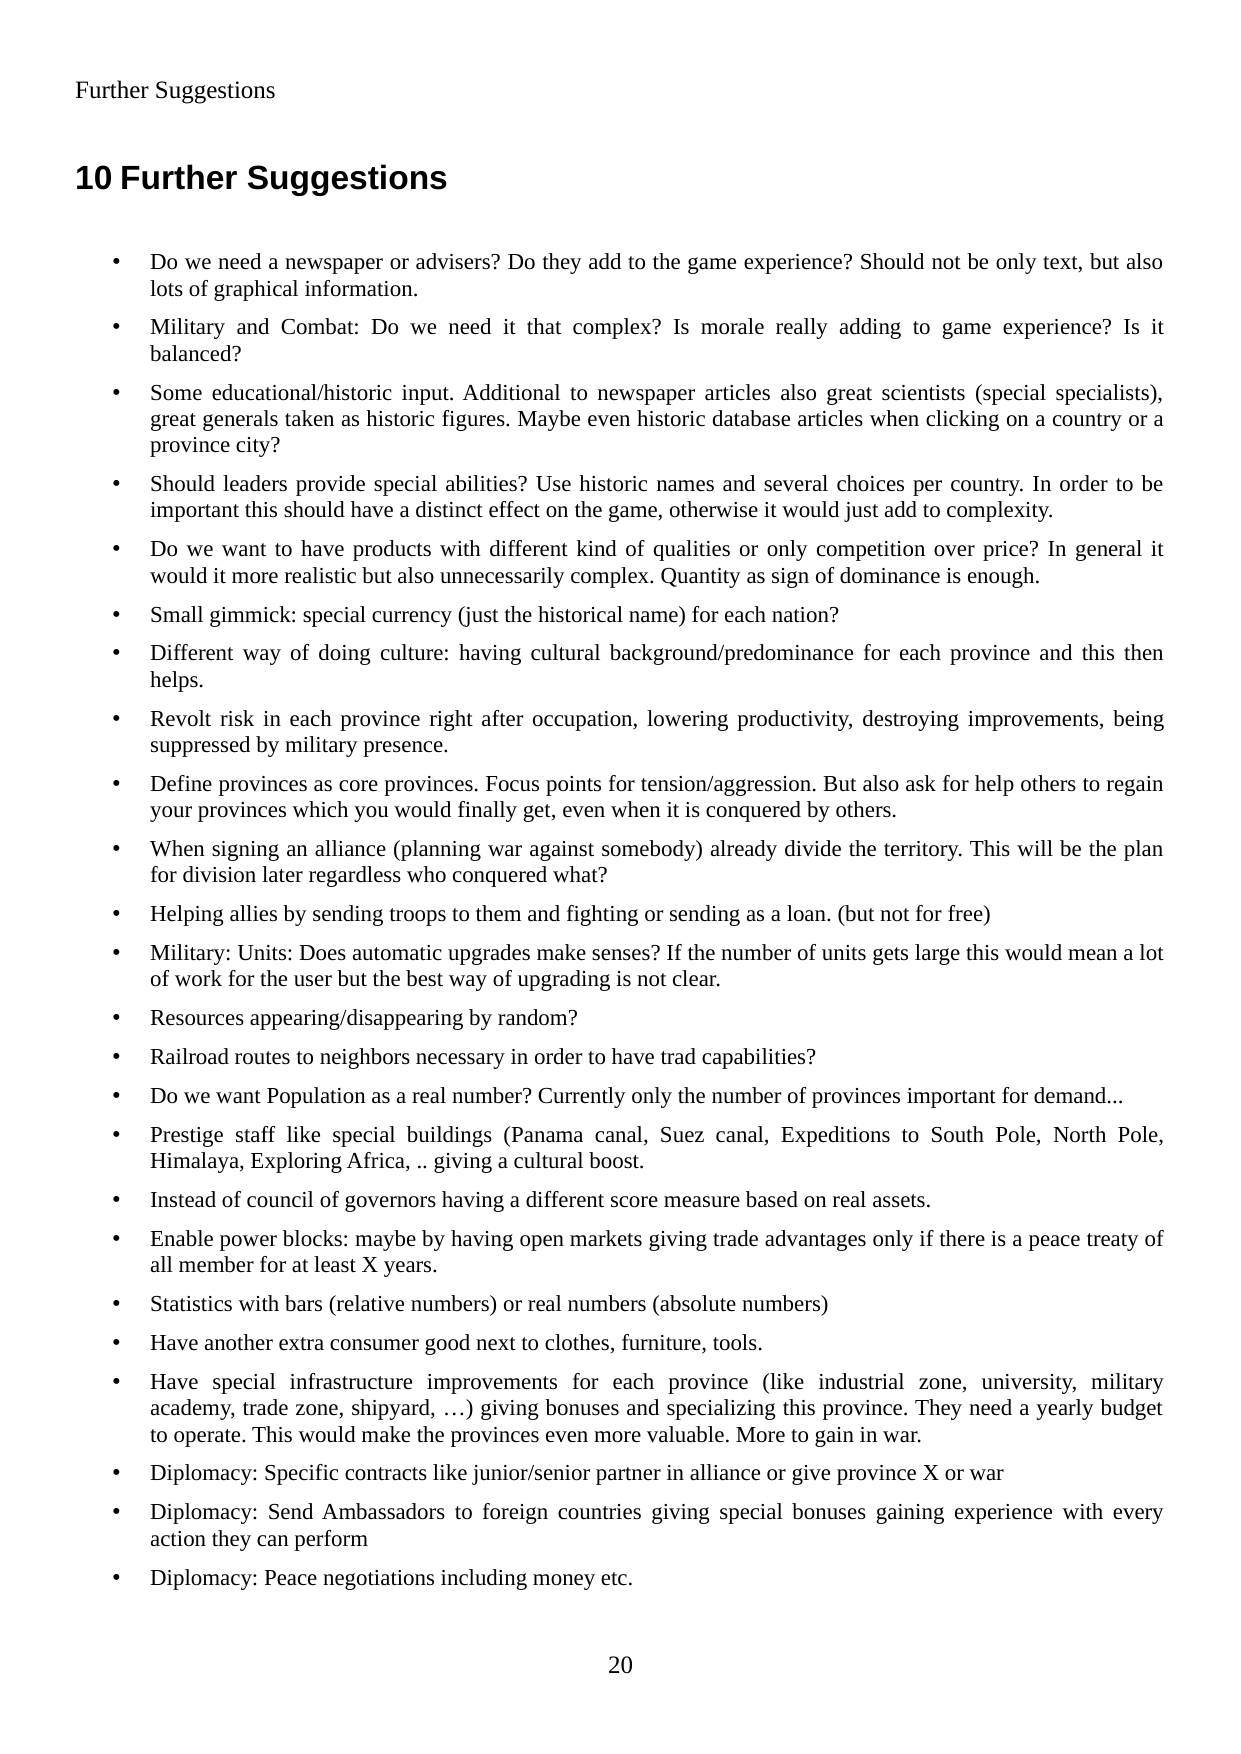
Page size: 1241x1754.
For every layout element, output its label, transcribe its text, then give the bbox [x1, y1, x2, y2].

list Small gimmick: special currency (just the historical name) for each nation? [112, 601, 1166, 627]
list Different way of doing culture: having cultural background/predominance for each province and this then helps. [112, 639, 1166, 692]
list Military: Units: Does automatic upgrades make senses? If the number of units gets large this would mean a lot of work for the user but the best way of upgrading is not clear. [112, 939, 1166, 992]
list Should leaders provide special abilities? Use historic names and several choices per country. In order to be important this should have a distinct effect on the game, otherwise it would just add to complexity. [112, 470, 1166, 523]
list Military and Combat: Do we need it that complex? Is morale really adding to game experience? Is it balanced? [112, 313, 1166, 366]
list Statistics with bars (relative numbers) or real numbers (absolute numbers) [112, 1290, 1166, 1317]
list Diplomacy: Specific contracts like junior/senior partner in alliance or give province X or war [112, 1459, 1166, 1486]
list Revolt risk in each province right after occupation, lowering productivity, destroying improvements, being suppressed by military presence. [112, 705, 1166, 757]
list Prestige staff like special buildings (Panama canal, Suez canal, Expeditions to South Pole, North Pole, Himalaya, Exploring Africa, .. giving a cultural boost. [112, 1121, 1166, 1174]
list Helping allies by sending troops to them and fighting or sending as a loan. (but not for free) [112, 900, 1166, 927]
list Define provinces as core provinces. Focus points for tension/aggression. But also ask for help others to regain your provinces which you would finally get, even when it is conquered by others. [112, 770, 1166, 823]
list Diplomacy: Send Ambassadors to foreign countries giving special bonuses gaining experience with every action they can perform [112, 1498, 1166, 1551]
list Resources appearing/disappearing by random? [112, 1004, 1166, 1031]
list When signing an alliance (planning war against somebody) already divide the territory. This will be the plan for division later regardless who conquered what? [112, 835, 1166, 888]
list Have another extra consumer good next to clothes, furniture, tools. [112, 1329, 1166, 1355]
list Have special infrastructure improvements for each province (like industrial zone, university, military academy, trade zone, shipyard, …) giving bonuses and specializing this province. They need a yearly budget to operate. This would make the provinces even more valuable. More to gain in war. [112, 1368, 1166, 1447]
subtitle Further Suggestions [75, 158, 1166, 197]
list Diplomacy: Peace negotiations including money etc. [112, 1563, 1166, 1590]
list Enable power blocks: maybe by having open markets giving trade advantages only if there is a peace treaty of all member for at least X years. [112, 1225, 1166, 1278]
list Railroad routes to neighbors necessary in order to have trad capabilities? [112, 1043, 1166, 1069]
list Instead of council of governors having a different score measure based on real assets. [112, 1186, 1166, 1212]
list Do we want Population as a real number? Currently only the number of provinces important for demand... [112, 1082, 1166, 1108]
list Some educational/historic input. Additional to newspaper articles also great scientists (special specialists), great generals taken as historic figures. Maybe even historic database articles when clicking on a country or a province city? [112, 379, 1166, 458]
list Do we want to have products with different kind of qualities or only competition over price? In general it would it more realistic but also unnecessarily complex. Quantity as sign of dominance is enough. [112, 535, 1166, 588]
list Do we need a newspaper or advisers? Do they add to the game experience? Should not be only text, but also lots of graphical information. [112, 248, 1166, 301]
